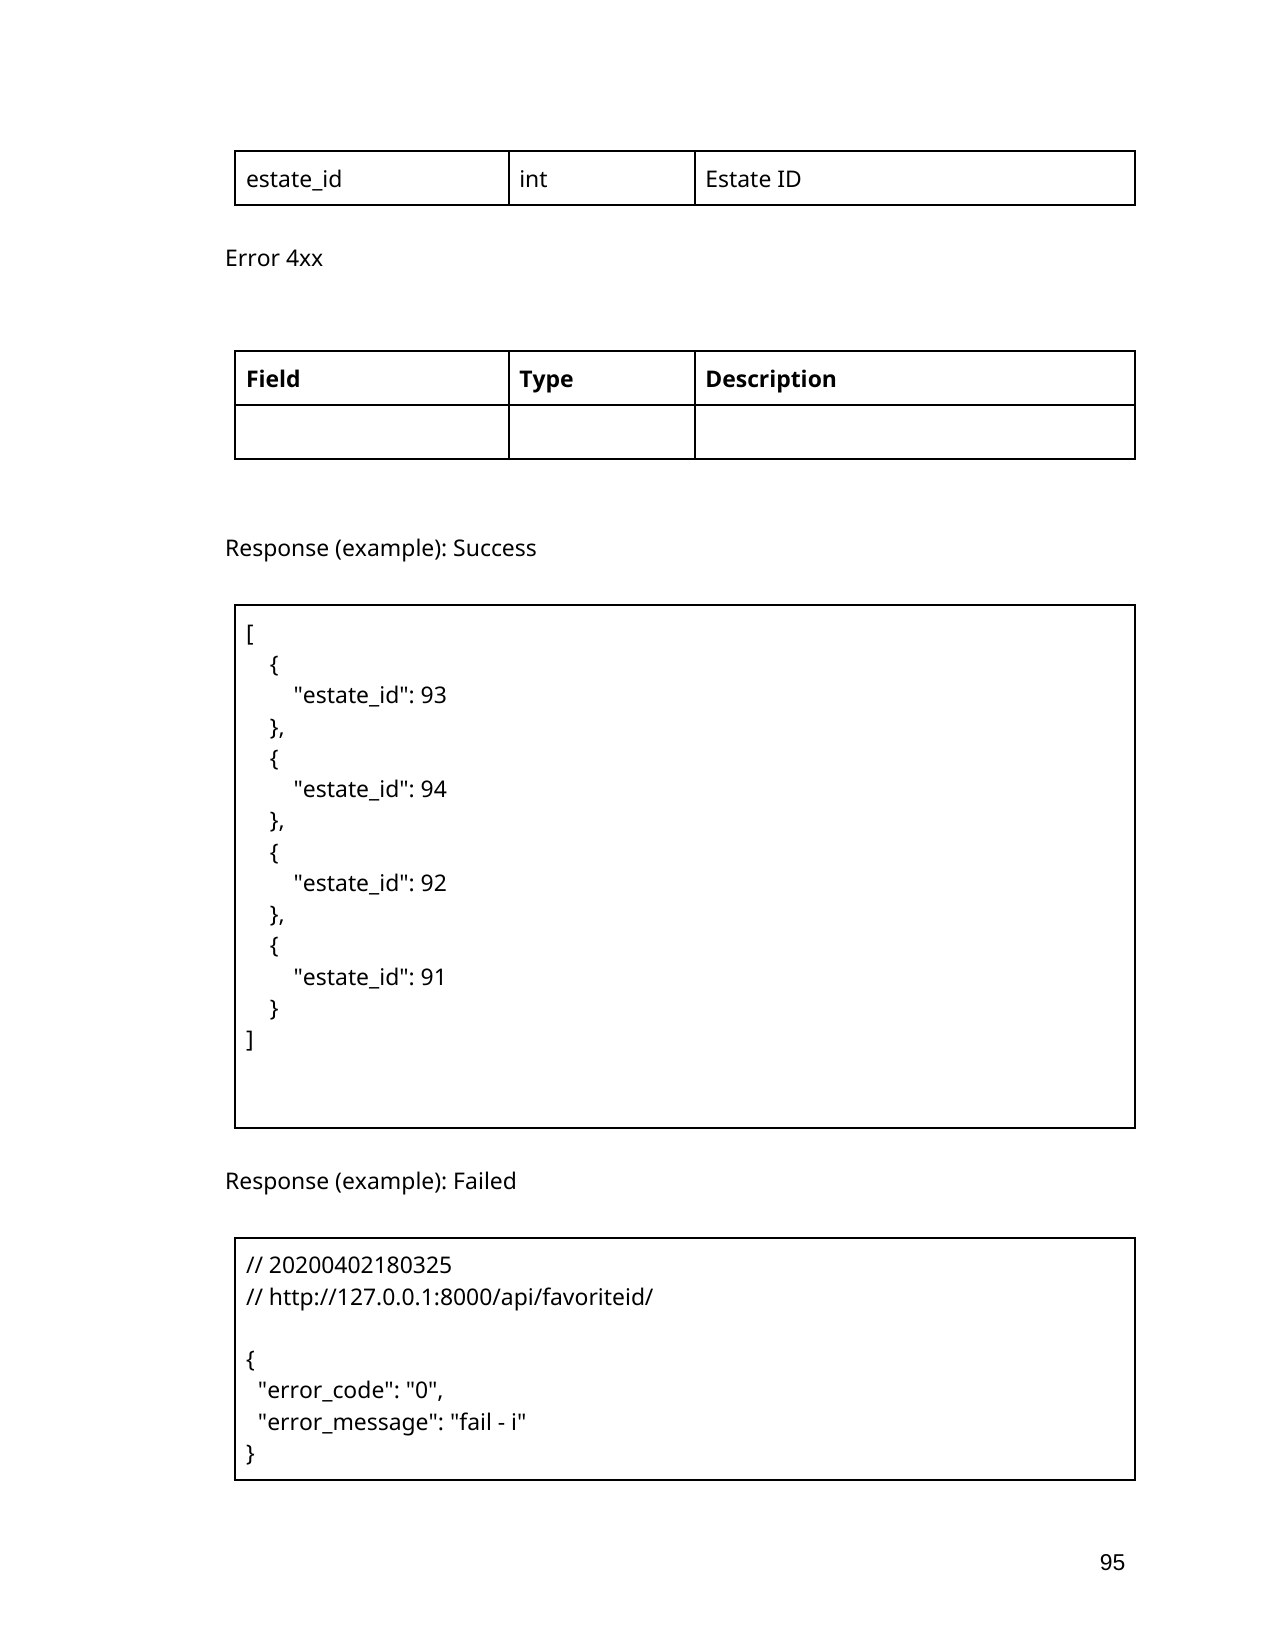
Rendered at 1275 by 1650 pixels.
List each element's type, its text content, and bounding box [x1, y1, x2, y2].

table_header Description [696, 352, 1134, 404]
table_cell [696, 406, 1134, 458]
text Error 4xx [225, 242, 1125, 273]
table_header Type [510, 352, 694, 404]
table_header // 20200402180325 // http://127.0.0.1:8000/api/favoriteid/ { "error_code": "0", "error_message": "fail - i" } [236, 1239, 1134, 1479]
table_header Field [236, 352, 508, 404]
table_cell Estate ID [696, 152, 1134, 204]
table_cell int [510, 152, 694, 204]
text Response (example): Failed [225, 1165, 1125, 1196]
table_cell [510, 406, 694, 458]
table_header [ { "estate_id": 93 }, { "estate_id": 94 }, { "estate_id": 92 }, { "estate_id": 91 } ] [236, 606, 1134, 1127]
table_cell [236, 406, 508, 458]
text Response (example): Success [225, 532, 1125, 563]
table_cell estate_id [236, 152, 508, 204]
